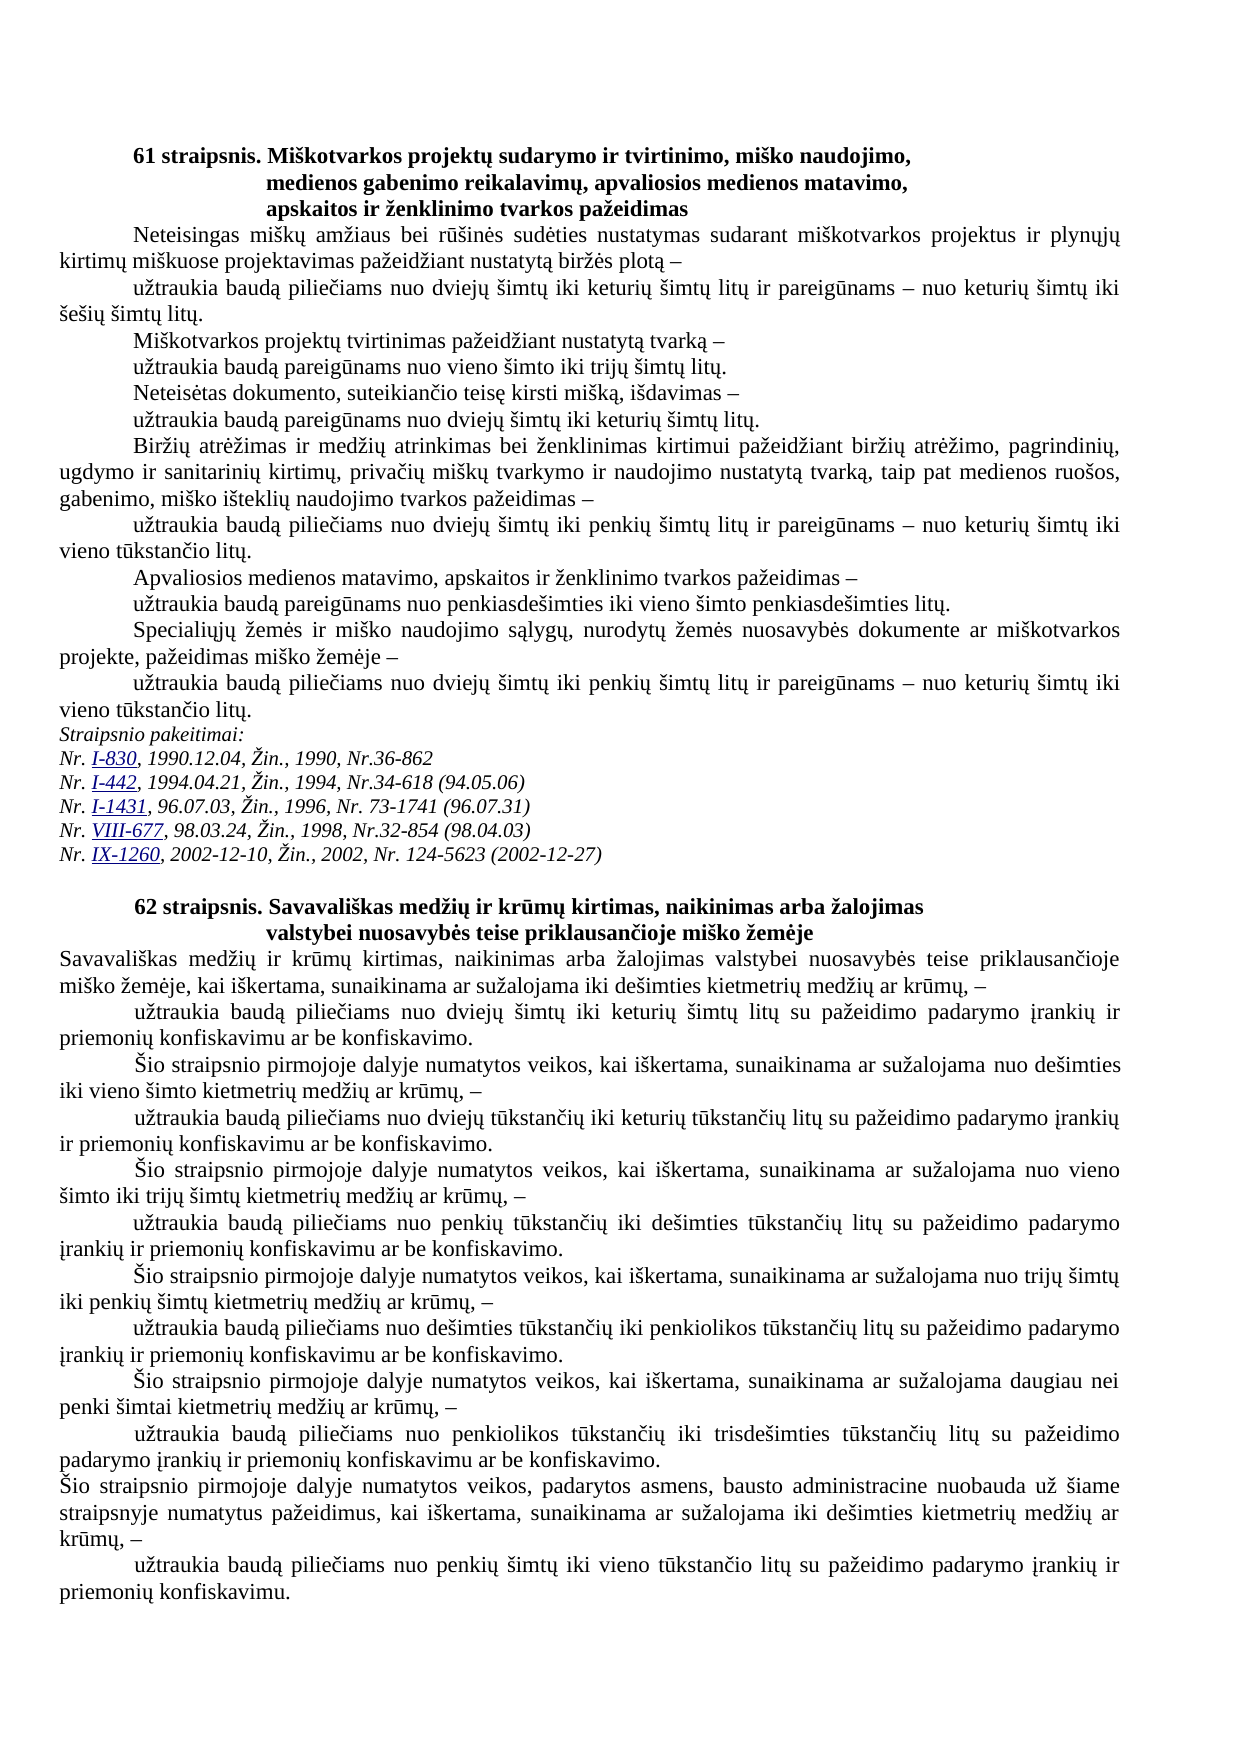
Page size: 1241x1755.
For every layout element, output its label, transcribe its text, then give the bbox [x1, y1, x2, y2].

text Nr. IX-1260, 2002-12-10, Žin., 2002, Nr. 124-5623 (2002-12-27) [59, 842, 1122, 866]
text Neteisėtas dokumento, suteikiančio teisę kirsti mišką, išdavimas – [59, 379, 1122, 406]
text Miškotvarkos projektų tvirtinimas pažeidžiant nustatytą tvarką – [59, 327, 1122, 353]
text medienos gabenimo reikalavimų, apvaliosios medienos matavimo, [59, 168, 1122, 195]
text Nr. I-442, 1994.04.21, Žin., 1994, Nr.34-618 (94.05.06) [59, 770, 1122, 794]
text Šio straipsnio pirmojoje dalyje numatytos veikos, kai iškertama, sunaikinama ar sužalojama nuo vieno šimto iki trijų šimtų kietmetrių medžių ar krūmų, – [59, 1156, 1121, 1209]
text Savavališkas medžių ir krūmų kirtimas, naikinimas arba žalojimas valstybei nuosavybės teise priklausančioje miško žemėje, kai iškertama, sunaikinama ar sužalojama iki dešimties kietmetrių medžių ar krūmų, – [59, 945, 1121, 998]
text Nr. I-830, 1990.12.04, Žin., 1990, Nr.36-862 [59, 746, 1122, 770]
text Straipsnio pakeitimai: [59, 722, 1122, 746]
text užtraukia baudą piliečiams nuo penkiolikos tūkstančių iki trisdešimties tūkstančių litų su pažeidimo padarymo įrankių ir priemonių konfiskavimu ar be konfiskavimo. [59, 1420, 1121, 1472]
text Specialiųjų žemės ir miško naudojimo sąlygų, nurodytų žemės nuosavybės dokumente ar miškotvarkos projekte, pažeidimas miško žemėje – [59, 617, 1122, 669]
text Šio straipsnio pirmojoje dalyje numatytos veikos, kai iškertama, sunaikinama ar sužalojama daugiau nei penki šimtai kietmetrių medžių ar krūmų, – [59, 1367, 1121, 1420]
text užtraukia baudą piliečiams nuo dviejų šimtų iki keturių šimtų litų su pažeidimo padarymo įrankių ir priemonių konfiskavimu ar be konfiskavimo. [59, 998, 1121, 1051]
text užtraukia baudą piliečiams nuo penkių šimtų iki vieno tūkstančio litų su pažeidimo padarymo įrankių ir priemonių konfiskavimu. [59, 1552, 1121, 1604]
text Biržių atrėžimas ir medžių atrinkimas bei ženklinimas kirtimui pažeidžiant biržių atrėžimo, pagrindinių, ugdymo ir sanitarinių kirtimų, privačių miškų tvarkymo ir naudojimo nustatytą tvarką, taip pat medienos ruošos, gabenimo, miško išteklių naudojimo tvarkos pažeidimas – [59, 432, 1122, 511]
text Nr. I-1431, 96.07.03, Žin., 1996, Nr. 73-1741 (96.07.31) [59, 794, 1122, 818]
text užtraukia baudą piliečiams nuo dviejų šimtų iki keturių šimtų litų ir pareigūnams – nuo keturių šimtų iki šešių šimtų litų. [59, 274, 1122, 327]
text užtraukia baudą pareigūnams nuo penkiasdešimties iki vieno šimto penkiasdešimties litų. [59, 590, 1122, 617]
text užtraukia baudą pareigūnams nuo vieno šimto iki trijų šimtų litų. [59, 353, 1122, 379]
text Šio straipsnio pirmojoje dalyje numatytos veikos, kai iškertama, sunaikinama ar sužalojama nuo trijų šimtų iki penkių šimtų kietmetrių medžių ar krūmų, – [59, 1262, 1121, 1314]
text Apvaliosios medienos matavimo, apskaitos ir ženklinimo tvarkos pažeidimas – [59, 564, 1122, 590]
text Šio straipsnio pirmojoje dalyje numatytos veikos, padarytos asmens, bausto administracine nuobauda už šiame straipsnyje numatytus pažeidimus, kai iškertama, sunaikinama ar sužalojama iki dešimties kietmetrių medžių ar krūmų, – [59, 1472, 1121, 1552]
text užtraukia baudą piliečiams nuo dviejų šimtų iki penkių šimtų litų ir pareigūnams – nuo keturių šimtų iki vieno tūkstančio litų. [59, 669, 1122, 722]
text Neteisingas miškų amžiaus bei rūšinės sudėties nustatymas sudarant miškotvarkos projektus ir plynųjų kirtimų miškuose projektavimas pažeidžiant nustatytą biržės plotą – [59, 221, 1122, 274]
text 62 straipsnis. Savavališkas medžių ir krūmų kirtimas, naikinimas arba žalojimas [134, 893, 1121, 919]
text valstybei nuosavybės teise priklausančioje miško žemėje [266, 919, 1121, 945]
text užtraukia baudą pareigūnams nuo dviejų šimtų iki keturių šimtų litų. [59, 406, 1122, 432]
text užtraukia baudą piliečiams nuo penkių tūkstančių iki dešimties tūkstančių litų su pažeidimo padarymo įrankių ir priemonių konfiskavimu ar be konfiskavimo. [59, 1209, 1121, 1262]
text užtraukia baudą piliečiams nuo dviejų tūkstančių iki keturių tūkstančių litų su pažeidimo padarymo įrankių ir priemonių konfiskavimu ar be konfiskavimo. [59, 1103, 1121, 1156]
text užtraukia baudą piliečiams nuo dviejų šimtų iki penkių šimtų litų ir pareigūnams – nuo keturių šimtų iki vieno tūkstančio litų. [59, 511, 1122, 564]
text užtraukia baudą piliečiams nuo dešimties tūkstančių iki penkiolikos tūkstančių litų su pažeidimo padarymo įrankių ir priemonių konfiskavimu ar be konfiskavimo. [59, 1314, 1121, 1367]
text apskaitos ir ženklinimo tvarkos pažeidimas [59, 195, 1122, 221]
text Nr. VIII-677, 98.03.24, Žin., 1998, Nr.32-854 (98.04.03) [59, 818, 1122, 842]
text 61 straipsnis. Miškotvarkos projektų sudarymo ir tvirtinimo, miško naudojimo, [59, 142, 1122, 168]
text Šio straipsnio pirmojoje dalyje numatytos veikos, kai iškertama, sunaikinama ar sužalojama nuo dešimties iki vieno šimto kietmetrių medžių ar krūmų, – [59, 1051, 1121, 1103]
